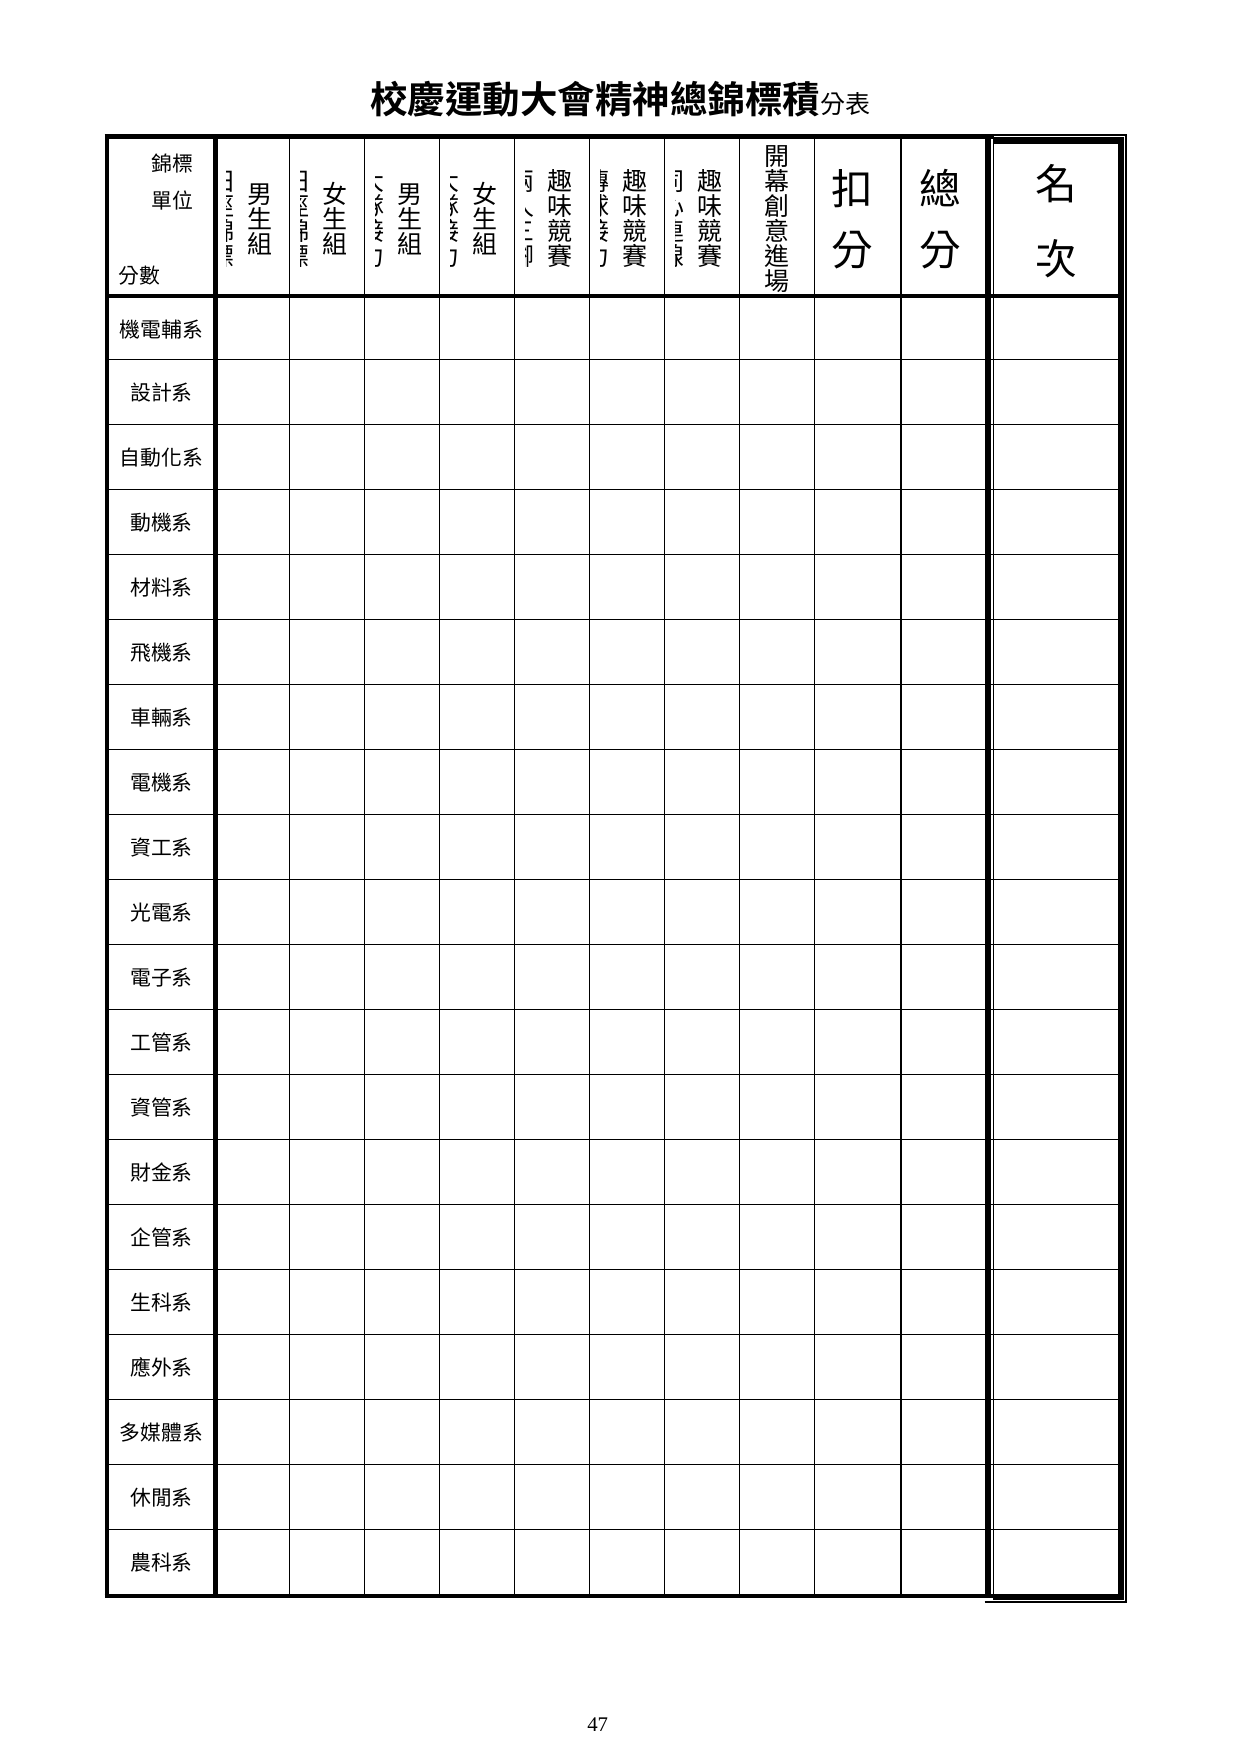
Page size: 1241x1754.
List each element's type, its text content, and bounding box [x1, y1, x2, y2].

table_cell [440, 1270, 514, 1333]
table_cell [590, 815, 664, 878]
table_cell [365, 1205, 439, 1268]
table_cell [218, 1465, 289, 1528]
table_cell [218, 815, 289, 878]
table_cell [365, 425, 439, 488]
table_cell [440, 1400, 514, 1463]
table_header 男生組 田徑錦標 [218, 139, 289, 293]
table_cell [590, 945, 664, 1008]
table_header 扣 分 [815, 139, 900, 293]
table_cell [290, 750, 364, 813]
table_cell [590, 1270, 664, 1333]
table_header 趣味競賽 同心連線 [665, 139, 739, 293]
table_cell [665, 1075, 739, 1138]
table_cell [515, 880, 589, 943]
table_cell [994, 555, 1118, 618]
table_cell [218, 360, 289, 423]
table_cell [815, 555, 900, 618]
table_cell [218, 880, 289, 943]
table_cell 車輛系 [109, 685, 213, 748]
table_cell [440, 555, 514, 618]
table_cell [290, 1205, 364, 1268]
table_cell 農科系 [109, 1530, 213, 1593]
table_cell [218, 1530, 289, 1593]
table_cell 休閒系 [109, 1465, 213, 1528]
table_cell [590, 1075, 664, 1138]
table_cell 工管系 [109, 1010, 213, 1073]
table_cell [290, 815, 364, 878]
table_cell [994, 685, 1118, 748]
table_cell [902, 1530, 985, 1593]
table_cell [218, 620, 289, 683]
table_cell [994, 1270, 1118, 1333]
table_cell [365, 1075, 439, 1138]
table_cell [218, 1010, 289, 1073]
table_cell [218, 1205, 289, 1268]
table_cell [290, 1010, 364, 1073]
table_cell [365, 1400, 439, 1463]
table_cell [994, 298, 1118, 358]
table_cell [902, 555, 985, 618]
table_cell [590, 298, 664, 358]
table_cell [515, 490, 589, 553]
table_cell [365, 490, 439, 553]
table_cell [994, 1465, 1118, 1528]
table_cell [815, 425, 900, 488]
table_cell [902, 815, 985, 878]
table_cell [665, 685, 739, 748]
table_cell [515, 1530, 589, 1593]
table_cell [365, 945, 439, 1008]
table_cell [440, 360, 514, 423]
table_cell [290, 1140, 364, 1203]
table_cell [440, 1075, 514, 1138]
table_cell [815, 750, 900, 813]
table_cell [290, 685, 364, 748]
table_cell [590, 880, 664, 943]
table_cell 動機系 [109, 490, 213, 553]
table_cell [590, 425, 664, 488]
table_cell [665, 815, 739, 878]
table_cell [515, 1140, 589, 1203]
table_cell [815, 685, 900, 748]
table_cell [902, 298, 985, 358]
table_cell [440, 685, 514, 748]
table_cell [365, 298, 439, 358]
table_cell [902, 685, 985, 748]
table_cell [440, 620, 514, 683]
table_cell [665, 1335, 739, 1398]
table_cell [515, 298, 589, 358]
table_cell 資工系 [109, 815, 213, 878]
table_cell [440, 1010, 514, 1073]
table_cell [590, 1465, 664, 1528]
table_cell [815, 1465, 900, 1528]
table_cell [994, 880, 1118, 943]
table_cell 設計系 [109, 360, 213, 423]
table_cell [665, 1465, 739, 1528]
table_cell [902, 620, 985, 683]
table_cell [902, 1400, 985, 1463]
table_cell [902, 490, 985, 553]
table_cell [365, 685, 439, 748]
table_cell [815, 298, 900, 358]
table_cell [994, 1530, 1118, 1593]
table_cell [740, 1010, 814, 1073]
table_cell [515, 555, 589, 618]
table_cell [515, 425, 589, 488]
table_cell 生科系 [109, 1270, 213, 1333]
table_cell [515, 1075, 589, 1138]
table_cell [740, 1465, 814, 1528]
table_cell [665, 425, 739, 488]
table_cell [815, 1335, 900, 1398]
table_cell [365, 880, 439, 943]
text 校慶運動大會精神總錦標積分表 [118, 59, 1122, 134]
table_cell [665, 360, 739, 423]
table_cell [515, 1465, 589, 1528]
table_cell [218, 555, 289, 618]
table_cell [290, 298, 364, 358]
table_cell [665, 620, 739, 683]
table_cell [440, 425, 514, 488]
table_cell [815, 1270, 900, 1333]
table_cell [290, 620, 364, 683]
table_cell [290, 490, 364, 553]
table_cell [290, 1335, 364, 1398]
table_cell [994, 945, 1118, 1008]
table_cell [902, 1075, 985, 1138]
table_cell [590, 620, 664, 683]
table_cell [440, 1465, 514, 1528]
table_cell [290, 1400, 364, 1463]
table_cell [815, 1075, 900, 1138]
table_cell [815, 1400, 900, 1463]
table_cell 機電輔系 [109, 298, 213, 358]
table_cell [665, 1270, 739, 1333]
table_cell [440, 1530, 514, 1593]
table_cell [740, 360, 814, 423]
table_cell [515, 1270, 589, 1333]
table_cell [515, 1010, 589, 1073]
table_cell 財金系 [109, 1140, 213, 1203]
table_cell [365, 360, 439, 423]
table_cell [665, 555, 739, 618]
table_cell [902, 1335, 985, 1398]
table_cell [440, 490, 514, 553]
table_cell [740, 1530, 814, 1593]
table_header 錦標 單位 分數 [109, 139, 213, 293]
table_cell [994, 1075, 1118, 1138]
table_cell [590, 1010, 664, 1073]
table_cell [218, 1140, 289, 1203]
table_cell [290, 1075, 364, 1138]
table_cell [994, 1205, 1118, 1268]
table_cell [590, 1335, 664, 1398]
table_cell [515, 360, 589, 423]
table_cell [440, 815, 514, 878]
table_cell [815, 620, 900, 683]
table_cell [665, 1010, 739, 1073]
table_cell [665, 1400, 739, 1463]
table_cell 電子系 [109, 945, 213, 1008]
table_cell 資管系 [109, 1075, 213, 1138]
table_cell [365, 1465, 439, 1528]
table_cell [740, 298, 814, 358]
table_cell [665, 1205, 739, 1268]
table_cell [590, 1205, 664, 1268]
table_cell [365, 620, 439, 683]
table_cell [665, 750, 739, 813]
table_cell [740, 750, 814, 813]
table_cell [590, 555, 664, 618]
table_cell [740, 685, 814, 748]
table_cell [290, 425, 364, 488]
table_cell [994, 1140, 1118, 1203]
table_cell [440, 1140, 514, 1203]
table_cell [994, 815, 1118, 878]
table_cell [365, 1335, 439, 1398]
table_cell [665, 880, 739, 943]
table_cell [515, 620, 589, 683]
table_cell [740, 945, 814, 1008]
table_header 名 次 [994, 144, 1118, 293]
table_cell [815, 1010, 900, 1073]
table_cell [902, 945, 985, 1008]
table_cell 自動化系 [109, 425, 213, 488]
table_cell [590, 750, 664, 813]
table_cell [994, 1335, 1118, 1398]
table_cell [515, 685, 589, 748]
table_cell [290, 555, 364, 618]
table_cell [740, 1075, 814, 1138]
table_cell [440, 1335, 514, 1398]
table_header 趣味競賽 兩人三腳 [515, 139, 589, 293]
table_cell [994, 425, 1118, 488]
table_cell [218, 1270, 289, 1333]
table_cell [515, 1335, 589, 1398]
table_header 總 分 [902, 139, 985, 293]
table_cell [740, 1140, 814, 1203]
table_cell [365, 1270, 439, 1333]
table_cell [590, 1530, 664, 1593]
table_cell [994, 490, 1118, 553]
table_cell [815, 945, 900, 1008]
table_cell [515, 750, 589, 813]
table_cell [815, 360, 900, 423]
table_cell [815, 1205, 900, 1268]
table_cell [290, 945, 364, 1008]
table_cell [440, 298, 514, 358]
table_cell [902, 1010, 985, 1073]
table_cell [218, 1075, 289, 1138]
table_cell [590, 360, 664, 423]
table_cell [994, 620, 1118, 683]
table_cell [902, 750, 985, 813]
table_cell [740, 1335, 814, 1398]
table_cell [902, 360, 985, 423]
table_cell [290, 1530, 364, 1593]
table_cell [815, 490, 900, 553]
table_cell [440, 945, 514, 1008]
table_cell [365, 1530, 439, 1593]
table_cell [290, 880, 364, 943]
table_cell [902, 425, 985, 488]
table_cell [440, 880, 514, 943]
table_cell [218, 425, 289, 488]
table_cell [440, 1205, 514, 1268]
table_cell [902, 1140, 985, 1203]
table_cell [290, 360, 364, 423]
table_cell 多媒體系 [109, 1400, 213, 1463]
table_cell [590, 490, 664, 553]
table_cell [994, 750, 1118, 813]
table_cell 應外系 [109, 1335, 213, 1398]
table_cell [740, 1400, 814, 1463]
table_cell [994, 1400, 1118, 1463]
table_cell [590, 685, 664, 748]
table_cell [740, 490, 814, 553]
table_header 女生組 大隊接力 [440, 139, 514, 293]
table_cell [515, 945, 589, 1008]
table_cell [665, 945, 739, 1008]
table_cell [218, 298, 289, 358]
table_cell [740, 1205, 814, 1268]
table_cell [740, 880, 814, 943]
table_cell [365, 1010, 439, 1073]
table_cell [515, 815, 589, 878]
table_cell [218, 945, 289, 1008]
table_cell [994, 1010, 1118, 1073]
table_cell [902, 1270, 985, 1333]
table_cell [740, 555, 814, 618]
table_cell 飛機系 [109, 620, 213, 683]
table_cell [365, 750, 439, 813]
table_cell [740, 815, 814, 878]
table_cell [665, 1140, 739, 1203]
table_cell [218, 685, 289, 748]
table_cell [365, 815, 439, 878]
table_cell [440, 750, 514, 813]
table_cell 企管系 [109, 1205, 213, 1268]
table_cell 光電系 [109, 880, 213, 943]
table_header 趣味競賽 傳球接力 [590, 139, 664, 293]
table_cell 材料系 [109, 555, 213, 618]
table_cell [218, 490, 289, 553]
table_cell [365, 1140, 439, 1203]
table_cell [365, 555, 439, 618]
table_cell [290, 1270, 364, 1333]
table_cell [590, 1140, 664, 1203]
table_cell [815, 880, 900, 943]
table_cell [740, 1270, 814, 1333]
table_cell [815, 1140, 900, 1203]
table_cell [994, 360, 1118, 423]
table_cell [815, 815, 900, 878]
table_cell [665, 298, 739, 358]
table_cell [665, 1530, 739, 1593]
table_cell [902, 1465, 985, 1528]
table_header 男生組 大隊接力 [365, 139, 439, 293]
table_cell [290, 1465, 364, 1528]
table_cell [218, 750, 289, 813]
table_cell [590, 1400, 664, 1463]
table_cell [665, 490, 739, 553]
table_cell [902, 880, 985, 943]
table_cell [815, 1530, 900, 1593]
table_cell [515, 1400, 589, 1463]
table_cell [902, 1205, 985, 1268]
table_cell [740, 425, 814, 488]
table_header 女生組 田徑錦標 [290, 139, 364, 293]
table_cell 電機系 [109, 750, 213, 813]
table_cell [218, 1335, 289, 1398]
table_cell [740, 620, 814, 683]
table_cell [218, 1400, 289, 1463]
table_cell [515, 1205, 589, 1268]
table_header 開幕創意進場 [740, 139, 814, 293]
